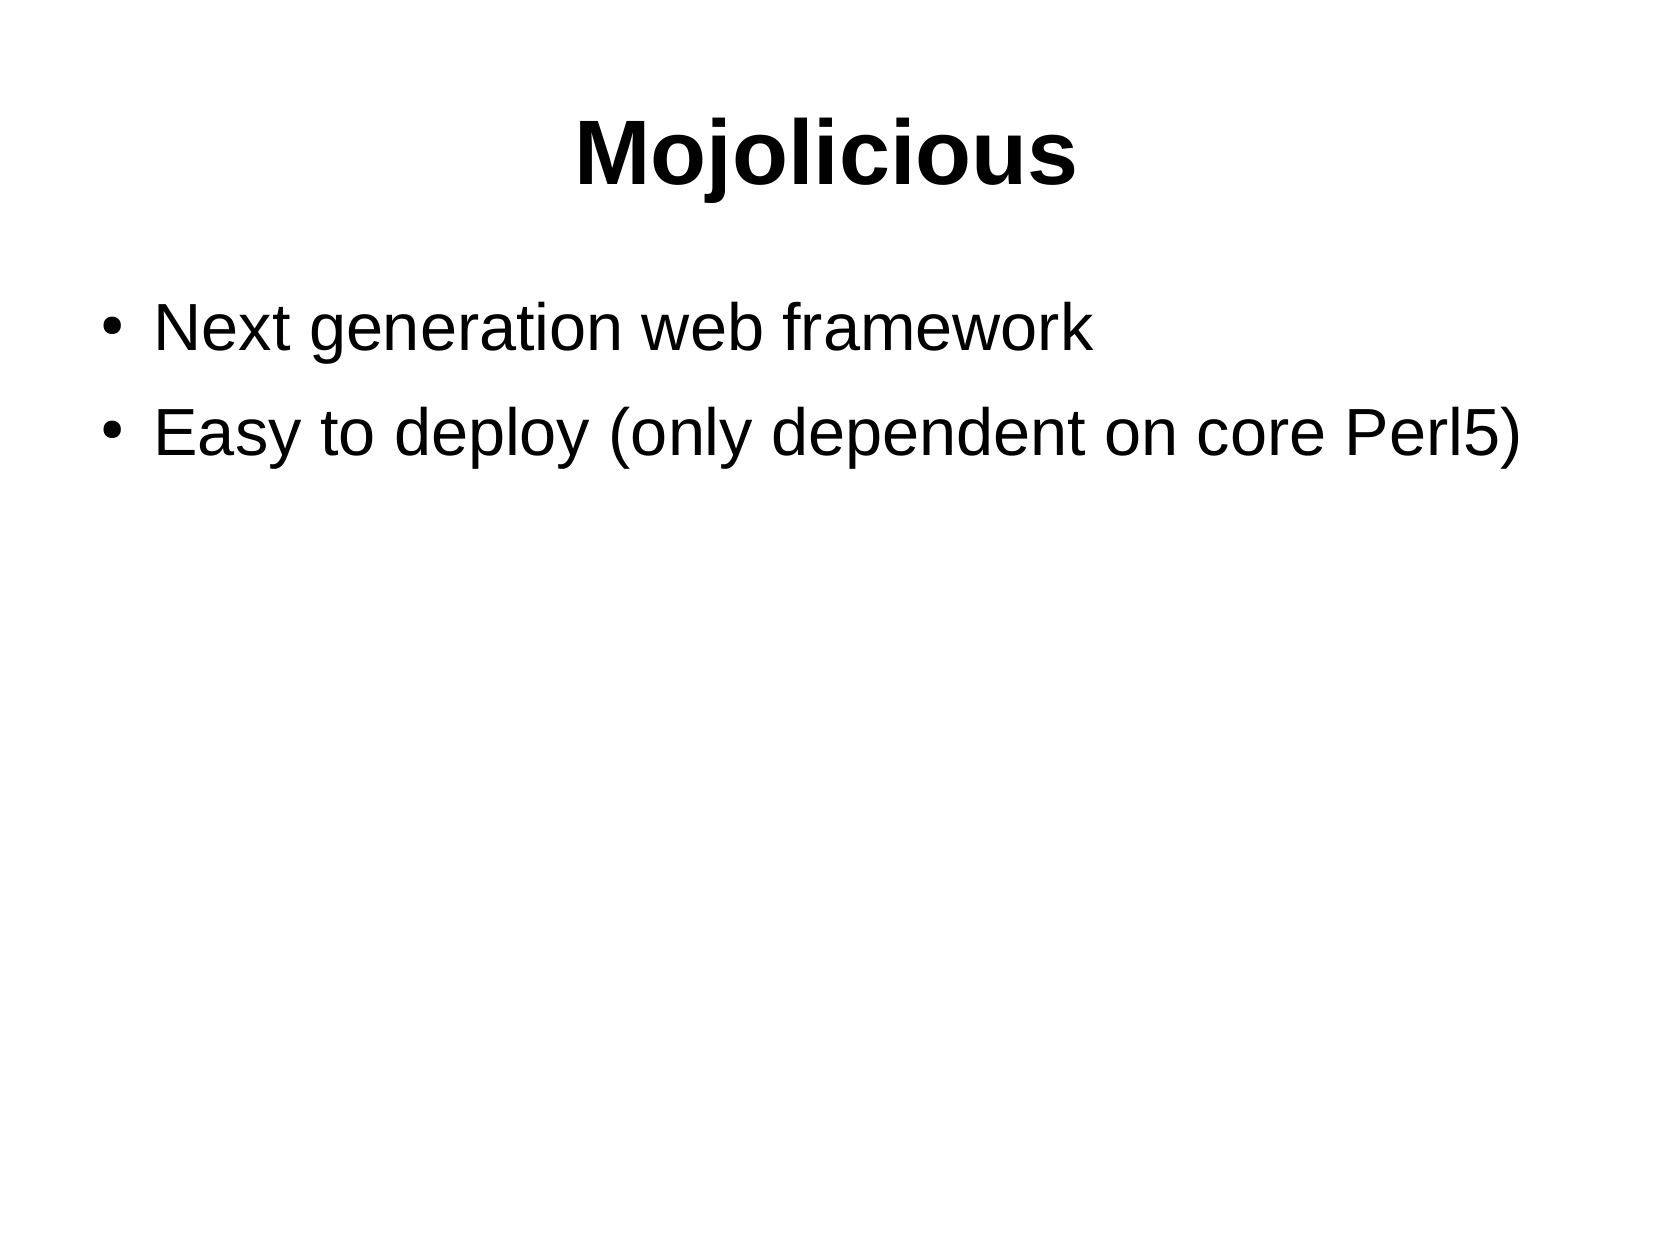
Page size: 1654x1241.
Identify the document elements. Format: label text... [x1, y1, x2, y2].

title Mojolicious [82, 49, 1571, 257]
list Next generation web framework Easy to deploy (only dependent on core Perl5) [82, 290, 1538, 1010]
